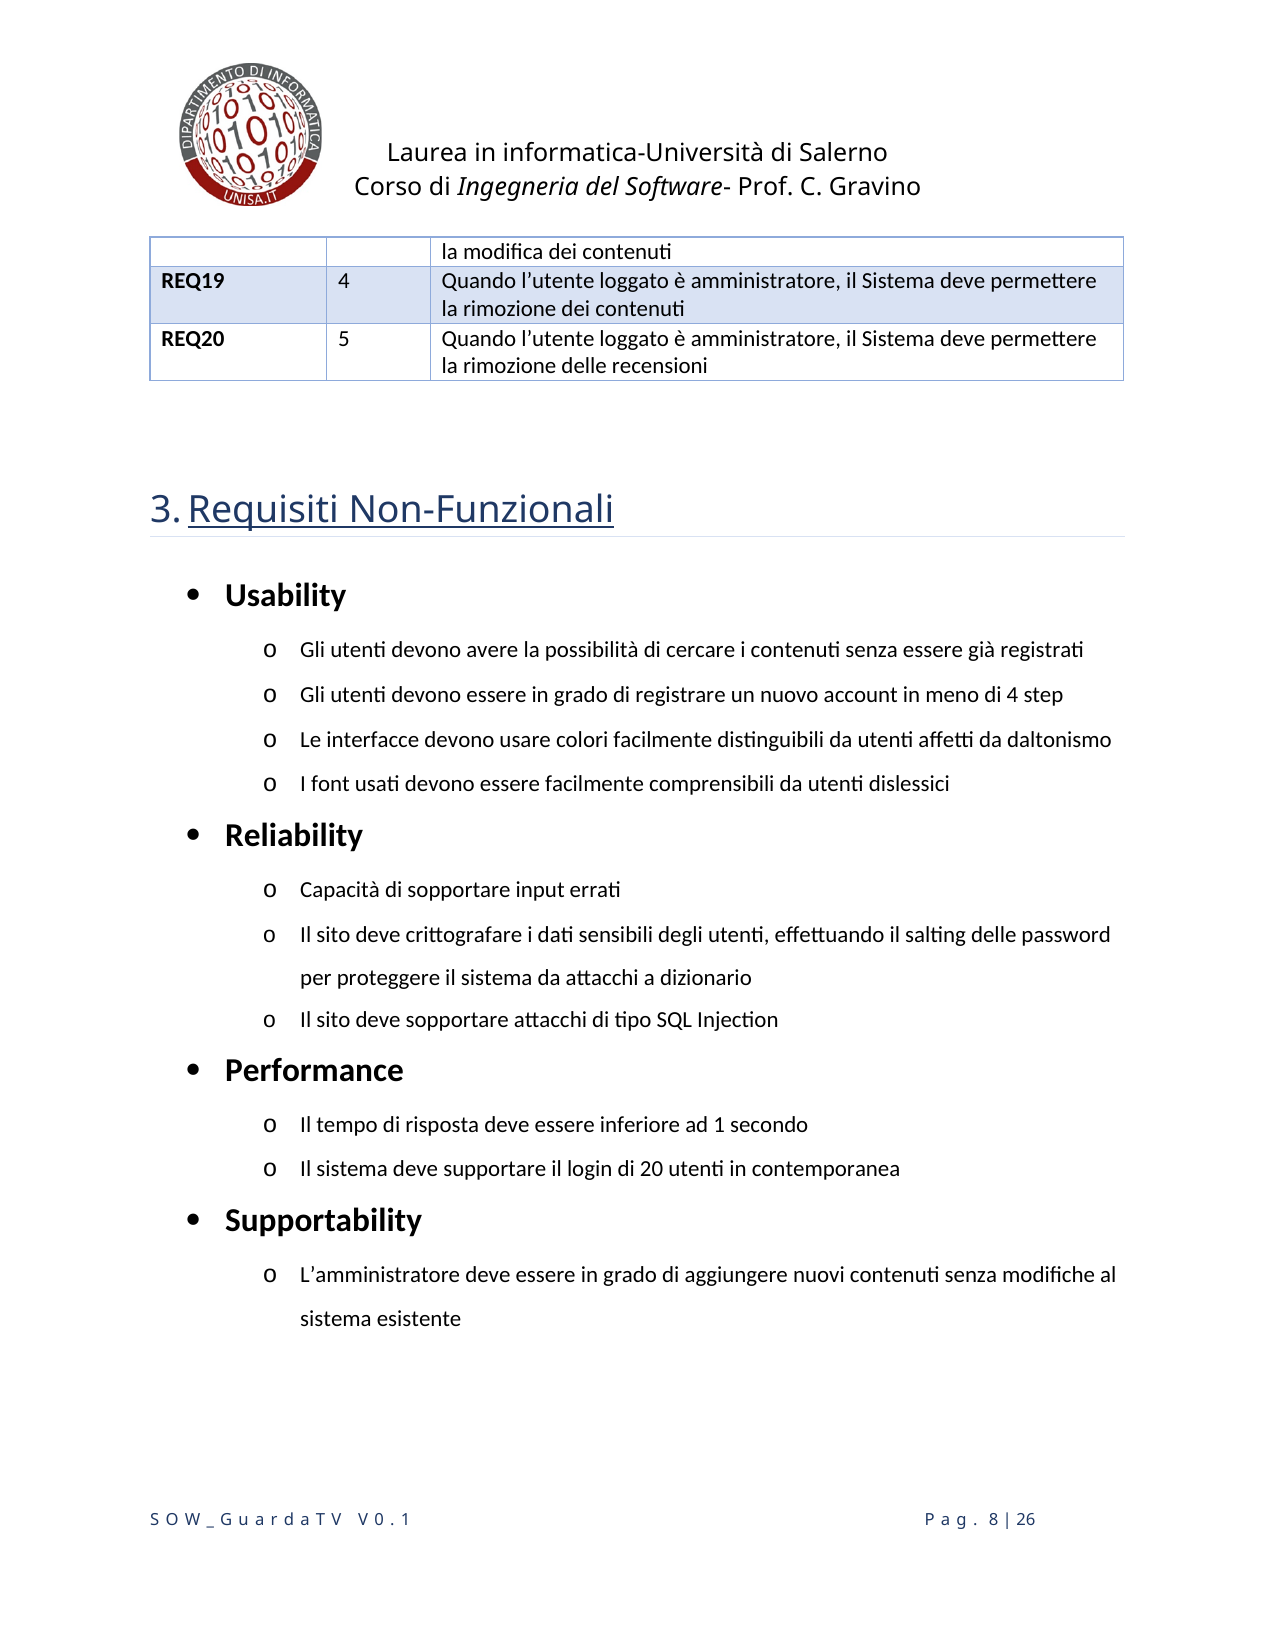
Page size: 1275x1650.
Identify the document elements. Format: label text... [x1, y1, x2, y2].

table_cell 5 [327, 324, 430, 380]
list Requisiti Non-Funzionali [150, 483, 1125, 536]
list Il sito deve crittografare i dati sensibili degli utenti, effettuando il salting delle password per proteggere il sistema da attacchi a dizionario [262, 920, 1125, 991]
table_cell REQ19 [151, 267, 326, 323]
list Il sito deve sopportare attacchi di tipo SQL Injection [262, 1005, 1125, 1034]
table_cell Quando l’utente loggato è amministratore, il Sistema deve permettere la rimozione dei contenuti [431, 267, 1123, 323]
list I font usati devono essere facilmente comprensibili da utenti dislessici [262, 769, 1125, 799]
list Reliability [187, 814, 1125, 855]
list Performance [187, 1049, 1125, 1089]
table_cell [151, 238, 326, 266]
list Supportability [187, 1199, 1125, 1240]
table_cell [327, 238, 430, 266]
list Gli utenti devono avere la possibilità di cercare i contenuti senza essere già registrati [262, 635, 1125, 665]
table_cell 4 [327, 267, 430, 323]
list L’amministratore deve essere in grado di aggiungere nuovi contenuti senza modifiche al sistema esistente [262, 1260, 1125, 1332]
list Le interfacce devono usare colori facilmente distinguibili da utenti affetti da daltonismo [262, 725, 1125, 754]
table_cell la modifica dei contenuti [431, 238, 1123, 266]
list Capacità di sopportare input errati [262, 875, 1125, 905]
list Gli utenti devono essere in grado di registrare un nuovo account in meno di 4 step [262, 680, 1125, 710]
list Usability [187, 574, 1125, 615]
list Il sistema deve supportare il login di 20 utenti in contemporanea [262, 1154, 1125, 1184]
list Il tempo di risposta deve essere inferiore ad 1 secondo [262, 1110, 1125, 1139]
table_cell Quando l’utente loggato è amministratore, il Sistema deve permettere la rimozione delle recensioni [431, 324, 1123, 380]
table_cell REQ20 [151, 324, 326, 380]
